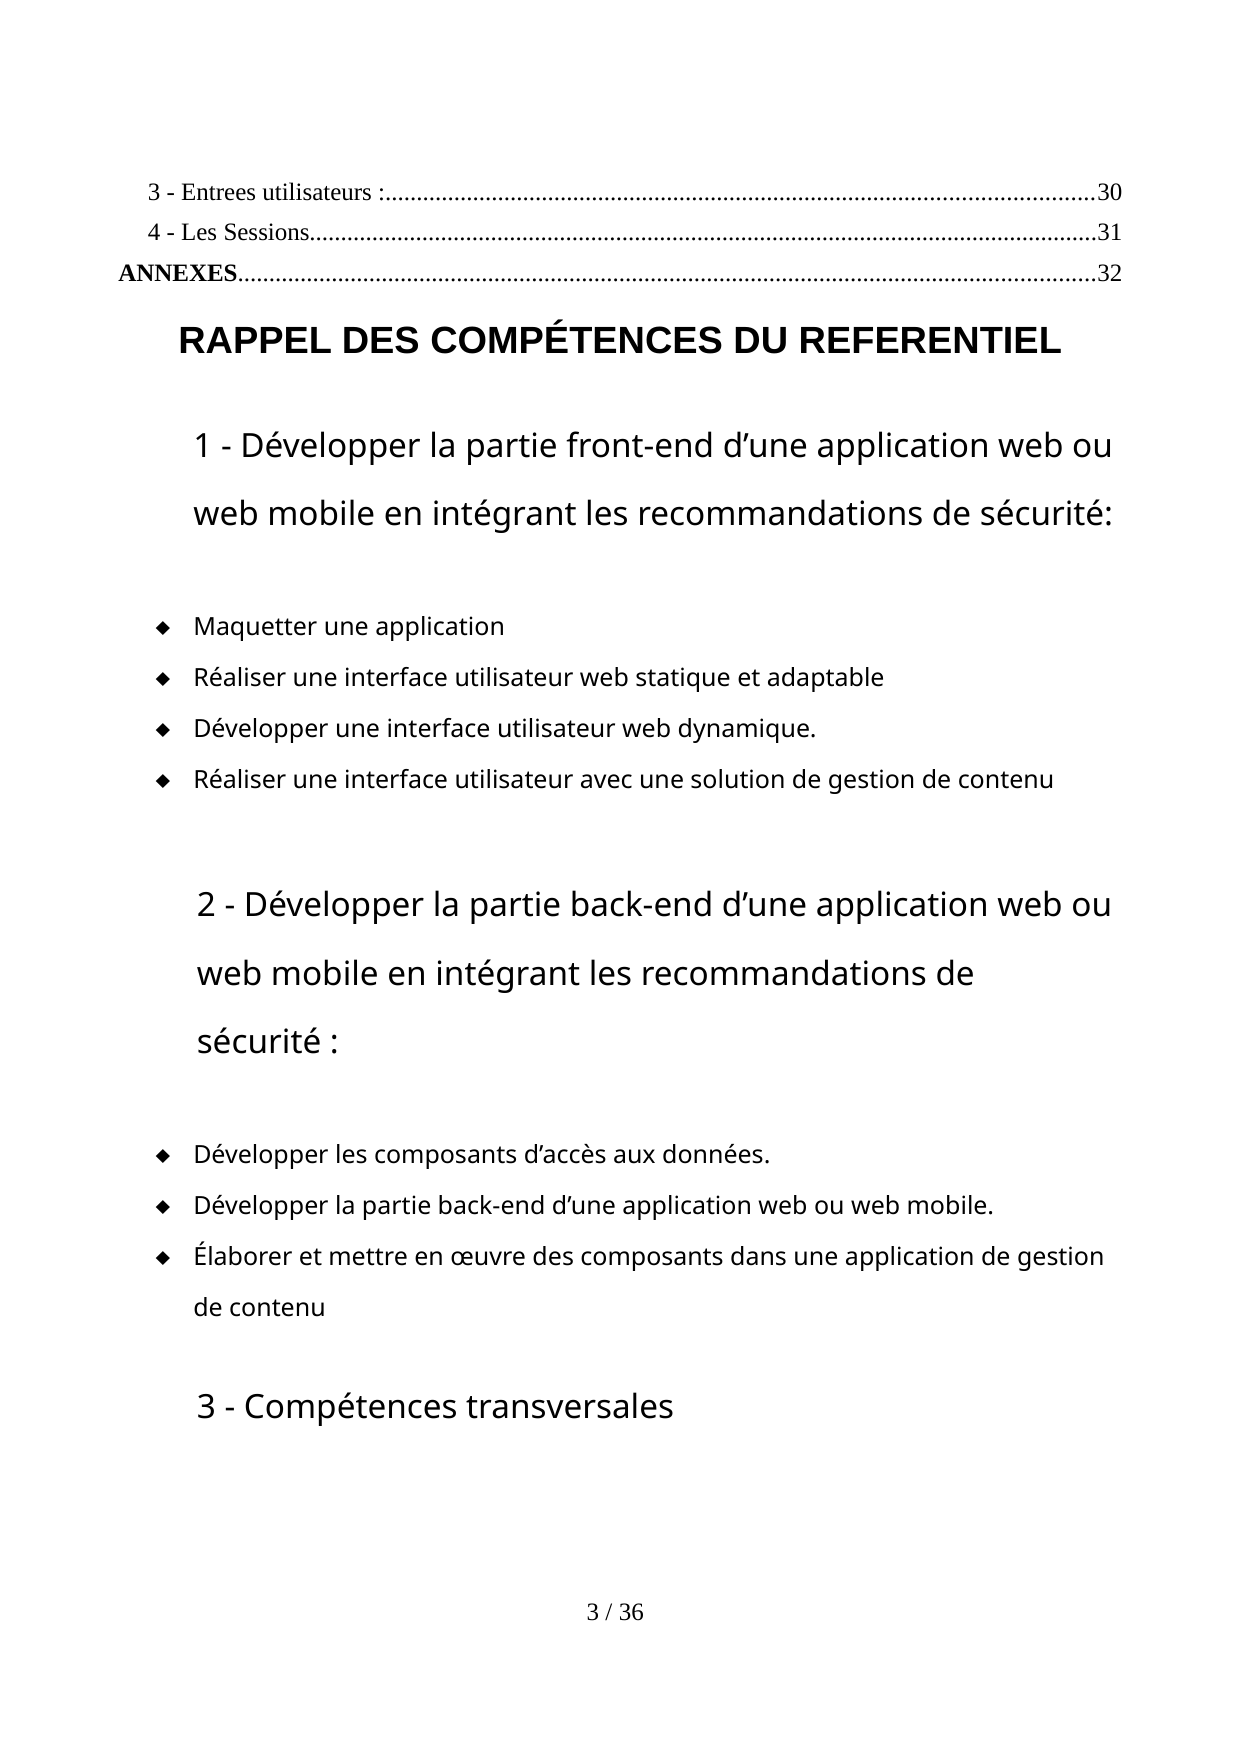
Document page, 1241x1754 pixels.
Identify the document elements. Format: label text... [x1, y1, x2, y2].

list Développer la partie back-end d’une application web ou web mobile. [156, 1188, 1122, 1222]
text ANNEXES 32 [118, 258, 1122, 287]
list Réaliser une interface utilisateur avec une solution de gestion de contenu [156, 762, 1122, 796]
list 1 - Développer la partie front-end d’une application web ou web mobile en intégrant les recommandations de sécurité: [156, 422, 1122, 535]
list Réaliser une interface utilisateur web statique et adaptable [156, 660, 1122, 694]
list Développer les composants d’accès aux données. [156, 1137, 1122, 1171]
subtitle RAPPEL DES COMPÉTENCES DU REFERENTIEL [118, 318, 1122, 361]
list 2 - Développer la partie back-end d’une application web ou web mobile en intégrant les recommandations de sécurité : [155, 881, 1122, 1063]
list 3 - Compétences transversales [155, 1383, 1122, 1429]
text 4 - Les Sessions 31 [148, 217, 1122, 246]
list Élaborer et mettre en œuvre des composants dans une application de gestion de contenu [156, 1239, 1122, 1324]
list Maquetter une application [156, 609, 1122, 643]
list Développer une interface utilisateur web dynamique. [156, 711, 1122, 745]
text 3 - Entrees utilisateurs : 30 [148, 177, 1122, 206]
